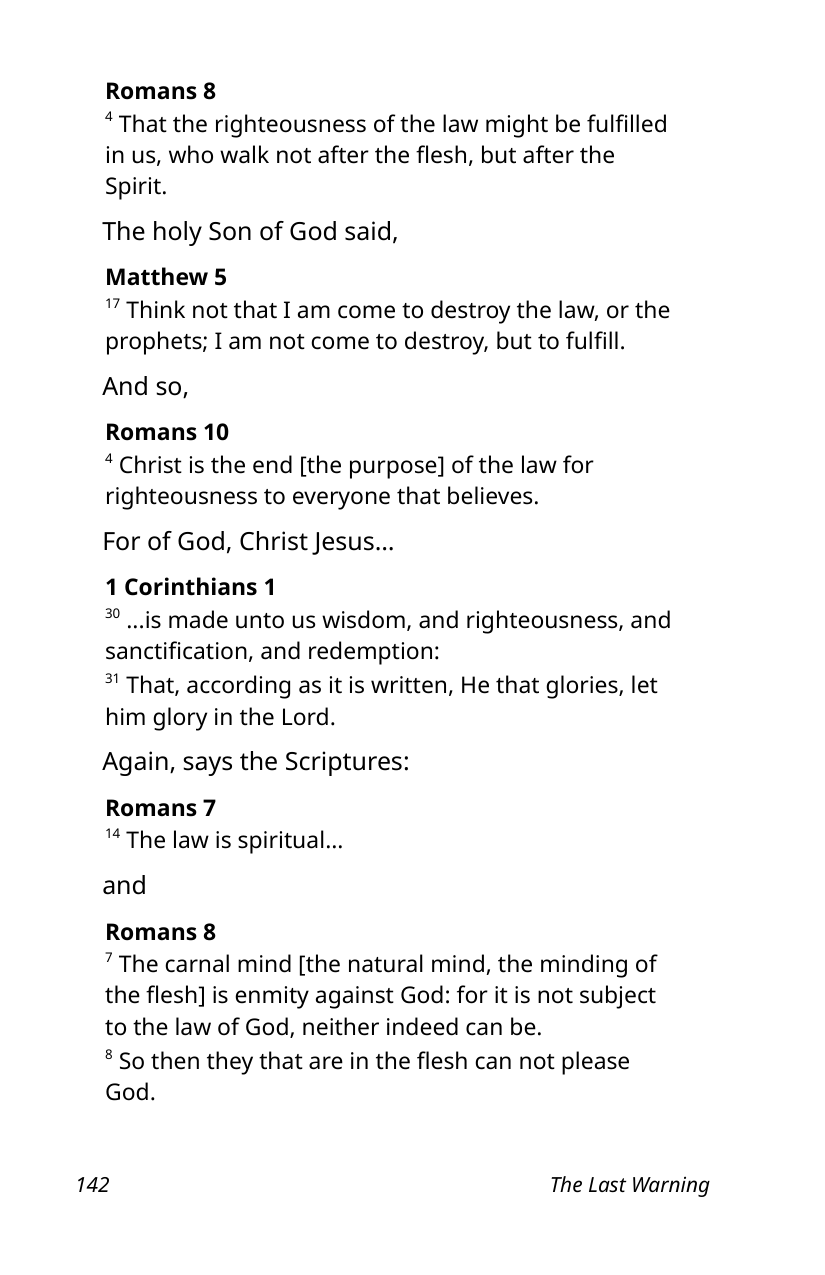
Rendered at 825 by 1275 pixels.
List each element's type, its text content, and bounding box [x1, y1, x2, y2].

text Romans 7 [105, 792, 712, 823]
text The holy Son of God said, [75, 213, 712, 247]
text And so, [75, 368, 712, 402]
text 7 The carnal mind [the natural mind, the minding of the flesh] is enmity against God: for it is not subject to the law of God, neither indeed can be. [105, 948, 682, 1042]
text Romans 8 [105, 75, 712, 106]
text and [75, 868, 712, 902]
text 4 That the righteousness of the law might be fulfilled in us, who walk not after the flesh, but after the Spirit. [105, 108, 682, 201]
text Romans 8 [105, 916, 712, 947]
text Matthew 5 [105, 261, 712, 292]
text 31 That, according as it is written, He that glories, let him glory in the Lord. [105, 669, 682, 732]
text For of God, Christ Jesus… [75, 523, 712, 557]
text 17 Think not that I am come to destroy the law, or the prophets; I am not come to destroy, but to fulfill. [105, 294, 682, 356]
text Romans 10 [105, 416, 712, 447]
text 30 ...is made unto us wisdom, and righteousness, and sanctification, and redemption: [105, 604, 682, 666]
text 1 Corinthians 1 [105, 571, 712, 602]
text Again, says the Scriptures: [75, 744, 712, 778]
text 4 Christ is the end [the purpose] of the law for righteousness to everyone that believes. [105, 449, 682, 511]
text 8 So then they that are in the flesh can not please God. [105, 1045, 682, 1107]
text 14 The law is spiritual… [105, 824, 682, 856]
